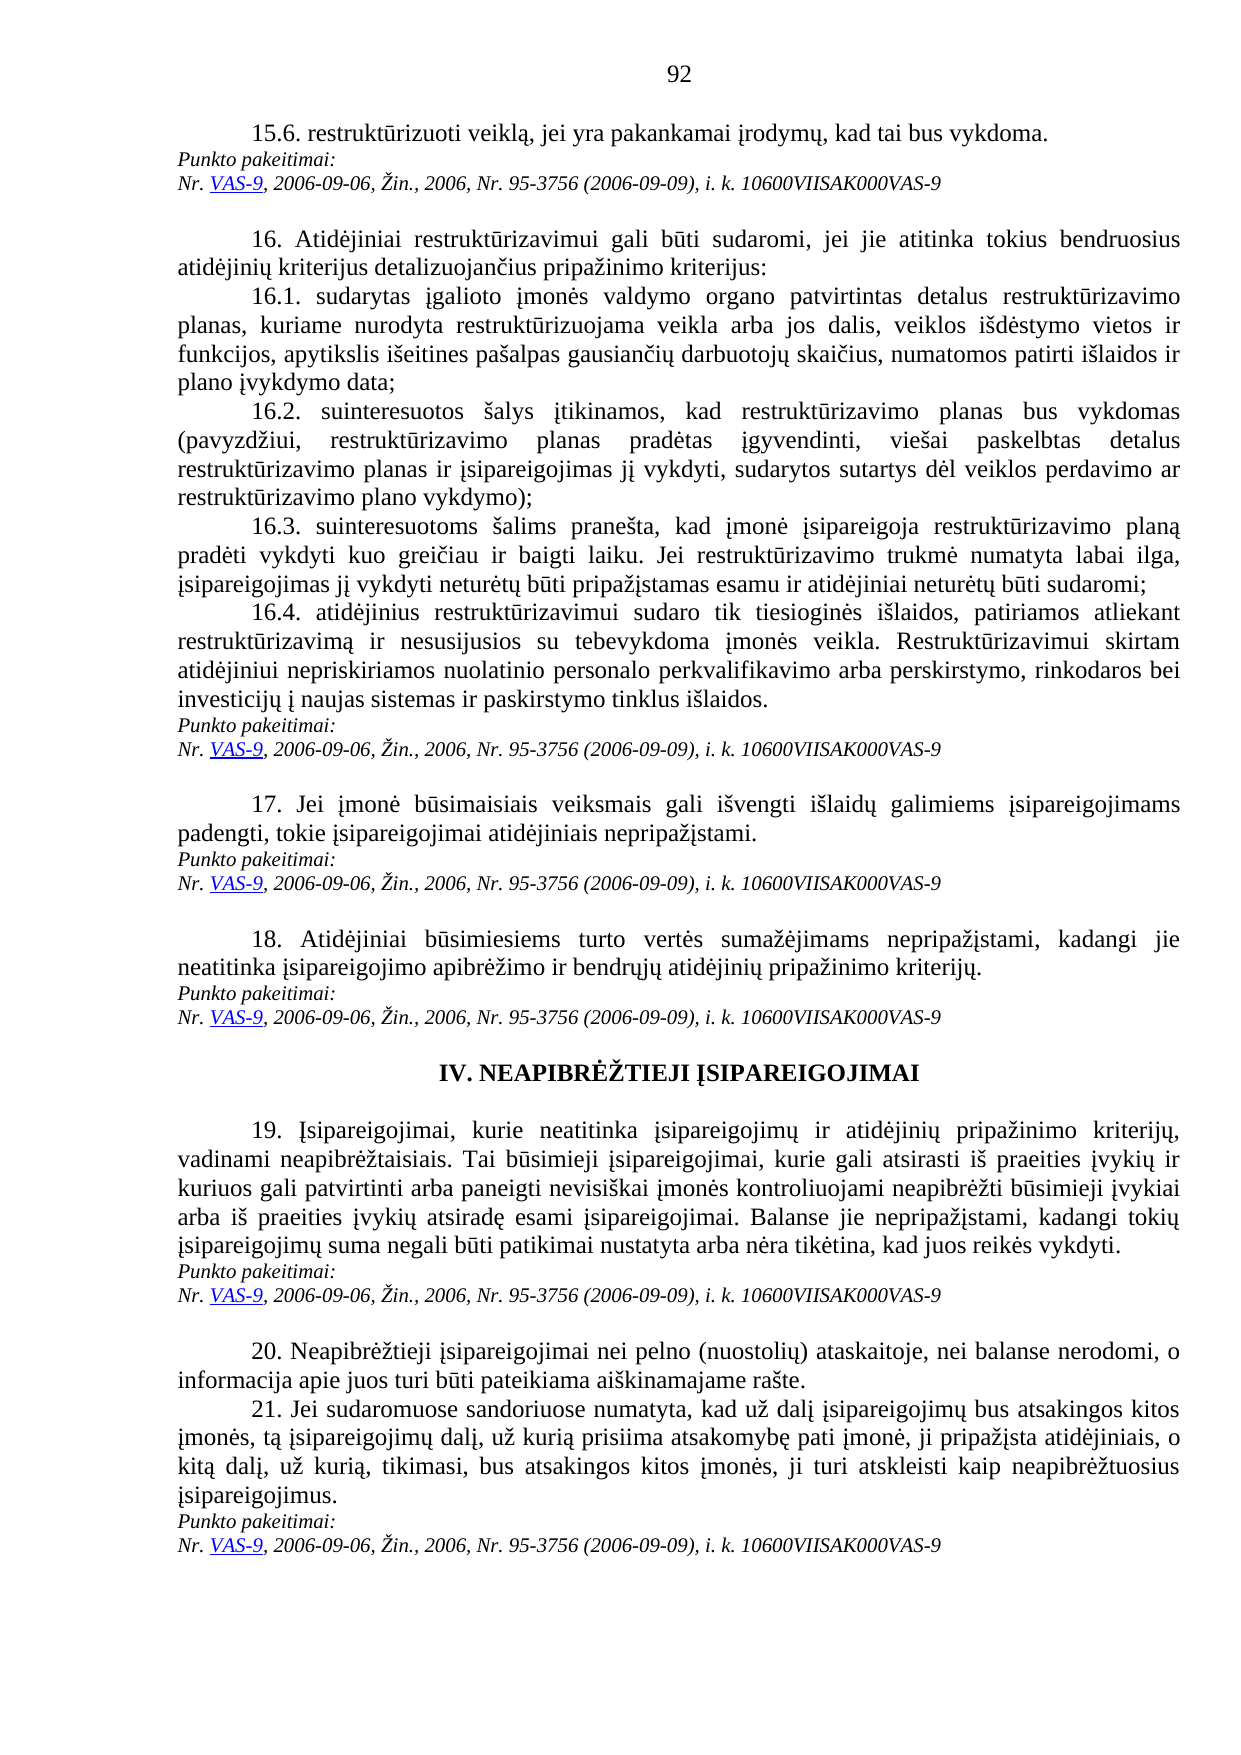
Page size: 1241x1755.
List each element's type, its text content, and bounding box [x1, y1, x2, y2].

text 16.1. sudarytas įgalioto įmonės valdymo organo patvirtintas detalus restruktūrizavimo planas, kuriame nurodyta restruktūrizuojama veikla arba jos dalis, veiklos išdėstymo vietos ir funkcijos, apytikslis išeitines pašalpas gausiančių darbuotojų skaičius, numatomos patirti išlaidos ir plano įvykdymo data; [177, 281, 1181, 396]
text 16. Atidėjiniai restruktūrizavimui gali būti sudaromi, jei jie atitinka tokius bendruosius atidėjinių kriterijus detalizuojančius pripažinimo kriterijus: [177, 224, 1181, 281]
text Punkto pakeitimai: [177, 147, 1181, 171]
text 19. Įsipareigojimai, kurie neatitinka įsipareigojimų ir atidėjinių pripažinimo kriterijų, vadinami neapibrėžtaisiais. Tai būsimieji įsipareigojimai, kurie gali atsirasti iš praeities įvykių ir kuriuos gali patvirtinti arba paneigti nevisiškai įmonės kontroliuojami neapibrėžti būsimieji įvykiai arba iš praeities įvykių atsiradę esami įsipareigojimai. Balanse jie nepripažįstami, kadangi tokių įsipareigojimų suma negali būti patikimai nustatyta arba nėra tikėtina, kad juos reikės vykdyti. [177, 1116, 1181, 1259]
text 18. Atidėjiniai būsimiesiems turto vertės sumažėjimams nepripažįstami, kadangi jie neatitinka įsipareigojimo apibrėžimo ir bendrųjų atidėjinių pripažinimo kriterijų. [177, 924, 1181, 981]
text 16.2. suinteresuotos šalys įtikinamos, kad restruktūrizavimo planas bus vykdomas (pavyzdžiui, restruktūrizavimo planas pradėtas įgyvendinti, viešai paskelbtas detalus restruktūrizavimo planas ir įsipareigojimas jį vykdyti, sudarytos sutartys dėl veiklos perdavimo ar restruktūrizavimo plano vykdymo); [177, 396, 1181, 511]
text 17. Jei įmonė būsimaisiais veiksmais gali išvengti išlaidų galimiems įsipareigojimams padengti, tokie įsipareigojimai atidėjiniais nepripažįstami. [177, 789, 1181, 847]
text IV. NEAPIBRĖŽTIEJI ĮSIPAREIGOJIMAI [177, 1058, 1181, 1087]
text 16.3. suinteresuotoms šalims pranešta, kad įmonė įsipareigoja restruktūrizavimo planą pradėti vykdyti kuo greičiau ir baigti laiku. Jei restruktūrizavimo trukmė numatyta labai ilga, įsipareigojimas jį vykdyti neturėtų būti pripažįstamas esamu ir atidėjiniai neturėtų būti sudaromi; [177, 511, 1181, 597]
text 15.6. restruktūrizuoti veiklą, jei yra pakankamai įrodymų, kad tai bus vykdoma. [177, 118, 1181, 147]
text Nr. VAS-9, 2006-09-06, Žin., 2006, Nr. 95-3756 (2006-09-09), i. k. 10600VIISAK000VAS-9 [177, 171, 1181, 195]
text Nr. VAS-9, 2006-09-06, Žin., 2006, Nr. 95-3756 (2006-09-09), i. k. 10600VIISAK000VAS-9 [177, 737, 1181, 761]
text Punkto pakeitimai: [177, 847, 1181, 871]
text Punkto pakeitimai: [177, 712, 1181, 737]
text Nr. VAS-9, 2006-09-06, Žin., 2006, Nr. 95-3756 (2006-09-09), i. k. 10600VIISAK000VAS-9 [177, 1005, 1181, 1029]
text Nr. VAS-9, 2006-09-06, Žin., 2006, Nr. 95-3756 (2006-09-09), i. k. 10600VIISAK000VAS-9 [177, 1533, 1181, 1557]
text 21. Jei sudaromuose sandoriuose numatyta, kad už dalį įsipareigojimų bus atsakingos kitos įmonės, tą įsipareigojimų dalį, už kurią prisiima atsakomybę pati įmonė, ji pripažįsta atidėjiniais, o kitą dalį, už kurią, tikimasi, bus atsakingos kitos įmonės, ji turi atskleisti kaip neapibrėžtuosius įsipareigojimus. [177, 1394, 1181, 1509]
text Punkto pakeitimai: [177, 1509, 1181, 1533]
text Nr. VAS-9, 2006-09-06, Žin., 2006, Nr. 95-3756 (2006-09-09), i. k. 10600VIISAK000VAS-9 [177, 1283, 1181, 1307]
text Punkto pakeitimai: [177, 981, 1181, 1005]
text Punkto pakeitimai: [177, 1259, 1181, 1283]
text 20. Neapibrėžtieji įsipareigojimai nei pelno (nuostolių) ataskaitoje, nei balanse nerodomi, o informacija apie juos turi būti pateikiama aiškinamajame rašte. [177, 1336, 1181, 1394]
text 16.4. atidėjinius restruktūrizavimui sudaro tik tiesioginės išlaidos, patiriamos atliekant restruktūrizavimą ir nesusijusios su tebevykdoma įmonės veikla. Restruktūrizavimui skirtam atidėjiniui nepriskiriamos nuolatinio personalo perkvalifikavimo arba perskirstymo, rinkodaros bei investicijų į naujas sistemas ir paskirstymo tinklus išlaidos. [177, 597, 1181, 712]
text Nr. VAS-9, 2006-09-06, Žin., 2006, Nr. 95-3756 (2006-09-09), i. k. 10600VIISAK000VAS-9 [177, 871, 1181, 895]
